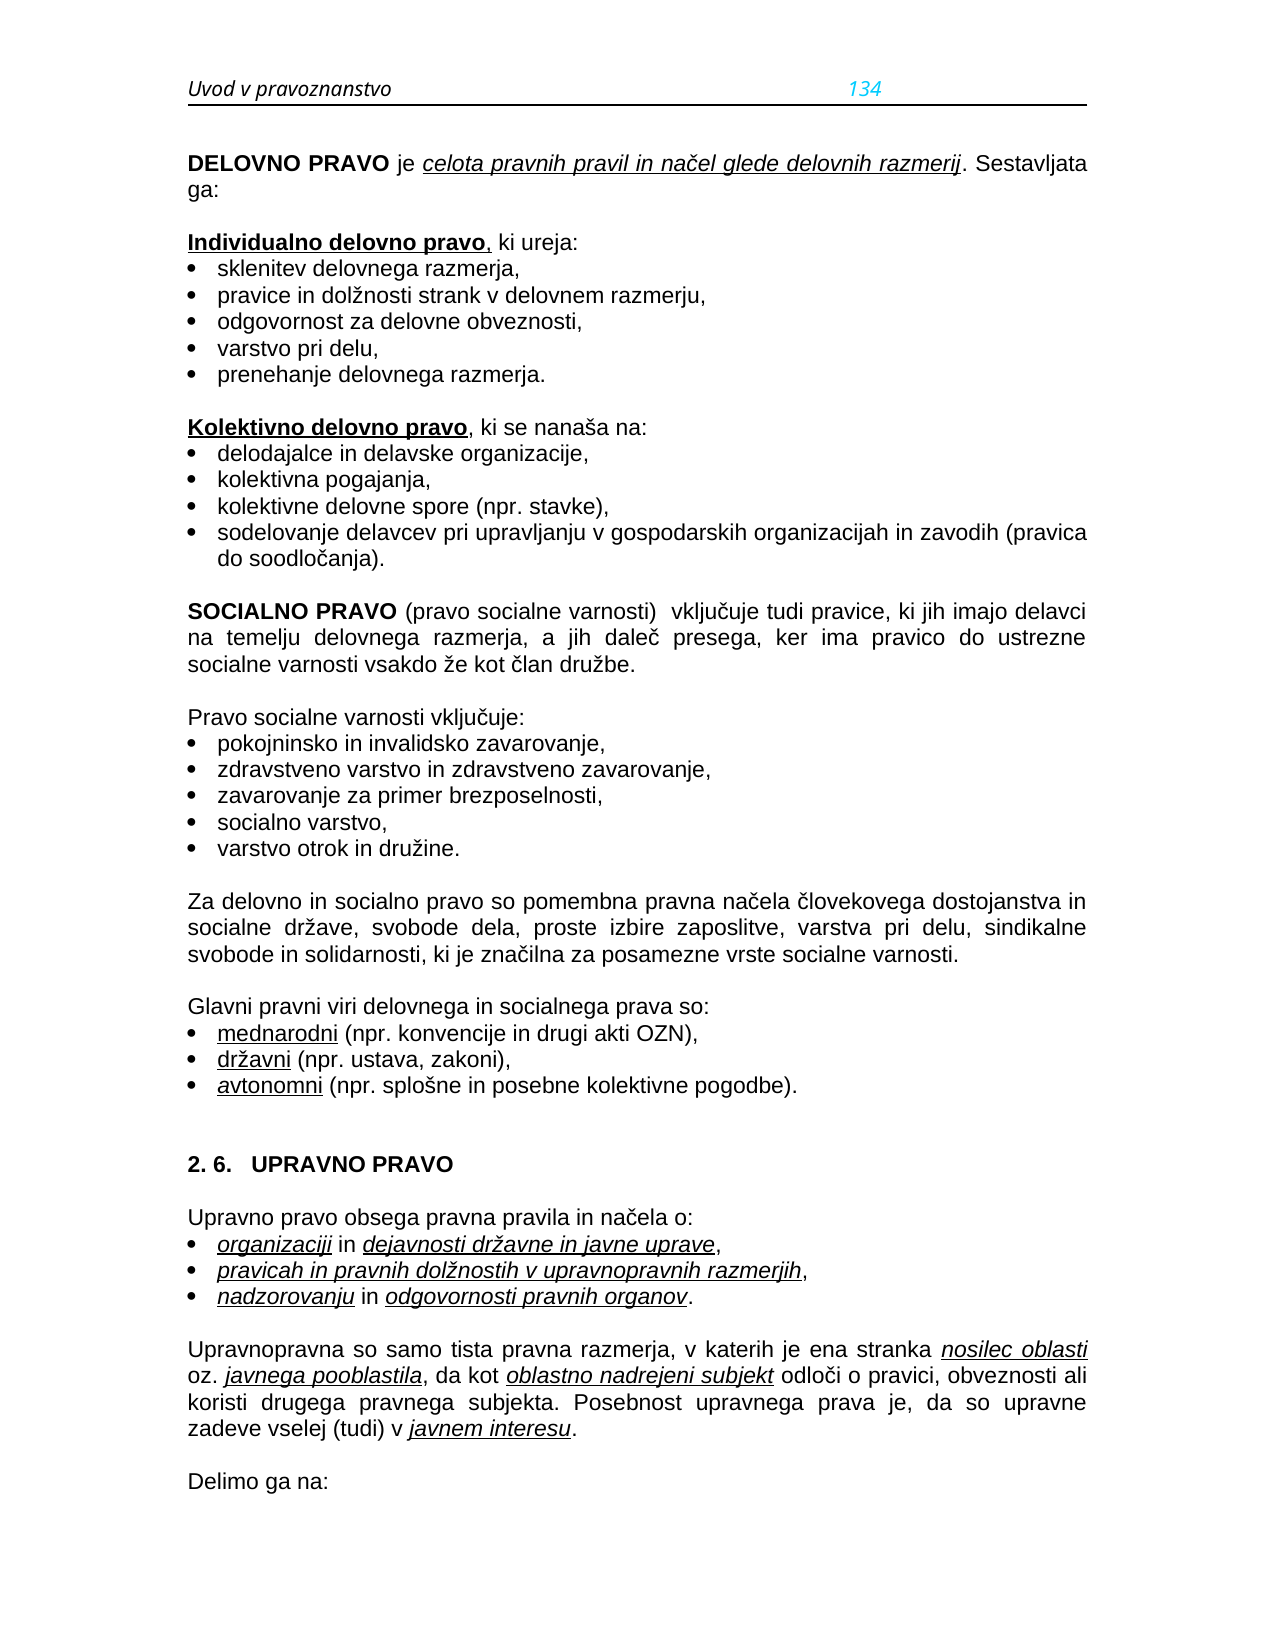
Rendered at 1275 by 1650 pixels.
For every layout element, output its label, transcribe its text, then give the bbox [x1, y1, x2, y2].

list varstvo pri delu, [187, 334, 1087, 361]
text Kolektivno delovno pravo, ki se nanaša na: [187, 413, 1087, 440]
text SOCIALNO PRAVO (pravo socialne varnosti) vključuje tudi pravice, ki jih imajo delavci na temelju delovnega razmerja, a jih daleč presega, ker ima pravico do ustrezne socialne varnosti vsakdo že kot član družbe. [187, 598, 1087, 677]
list državni (npr. ustava, zakoni), [187, 1046, 1087, 1072]
text Individualno delovno pravo, ki ureja: [187, 229, 1087, 255]
list mednarodni (npr. konvencije in drugi akti OZN), [187, 1020, 1087, 1046]
list organizaciji in dejavnosti državne in javne uprave, [187, 1231, 1087, 1257]
text Pravo socialne varnosti vključuje: [187, 703, 1087, 730]
list pravice in dolžnosti strank v delovnem razmerju, [187, 282, 1087, 308]
text Upravno pravo obsega pravna pravila in načela o: [187, 1204, 1087, 1231]
list prenehanje delovnega razmerja. [187, 361, 1087, 387]
list kolektivna pogajanja, [187, 466, 1087, 493]
text Delimo ga na: [187, 1468, 1087, 1494]
list zavarovanje za primer brezposelnosti, [187, 782, 1087, 809]
list odgovornost za delovne obveznosti, [187, 308, 1087, 334]
text 2. 6. UPRAVNO PRAVO [187, 1151, 1087, 1178]
list sklenitev delovnega razmerja, [187, 255, 1087, 282]
list socialno varstvo, [187, 809, 1087, 835]
list nadzorovanju in odgovornosti pravnih organov. [187, 1283, 1087, 1309]
text Za delovno in socialno pravo so pomembna pravna načela človekovega dostojanstva in socialne države, svobode dela, proste izbire zaposlitve, varstva pri delu, sindikalne svobode in solidarnosti, ki je značilna za posamezne vrste socialne varnosti. [187, 888, 1087, 967]
list zdravstveno varstvo in zdravstveno zavarovanje, [187, 756, 1087, 782]
list delodajalce in delavske organizacije, [187, 440, 1087, 466]
text DELOVNO PRAVO je celota pravnih pravil in načel glede delovnih razmerij. Sestavljata ga: [187, 150, 1087, 203]
text Upravnopravna so samo tista pravna razmerja, v katerih je ena stranka nosilec oblasti oz. javnega pooblastila, da kot oblastno nadrejeni subjekt odloči o pravici, obveznosti ali koristi drugega pravnega subjekta. Posebnost upravnega prava je, da so upravne zadeve vselej (tudi) v javnem interesu. [187, 1336, 1087, 1441]
list kolektivne delovne spore (npr. stavke), [187, 493, 1087, 519]
list pokojninsko in invalidsko zavarovanje, [187, 730, 1087, 756]
list varstvo otrok in družine. [187, 835, 1087, 862]
list sodelovanje delavcev pri upravljanju v gospodarskih organizacijah in zavodih (pravica do soodločanja). [187, 519, 1087, 572]
text Glavni pravni viri delovnega in socialnega prava so: [187, 993, 1087, 1020]
list avtonomni (npr. splošne in posebne kolektivne pogodbe). [187, 1072, 1087, 1099]
list pravicah in pravnih dolžnostih v upravnopravnih razmerjih, [187, 1257, 1087, 1283]
